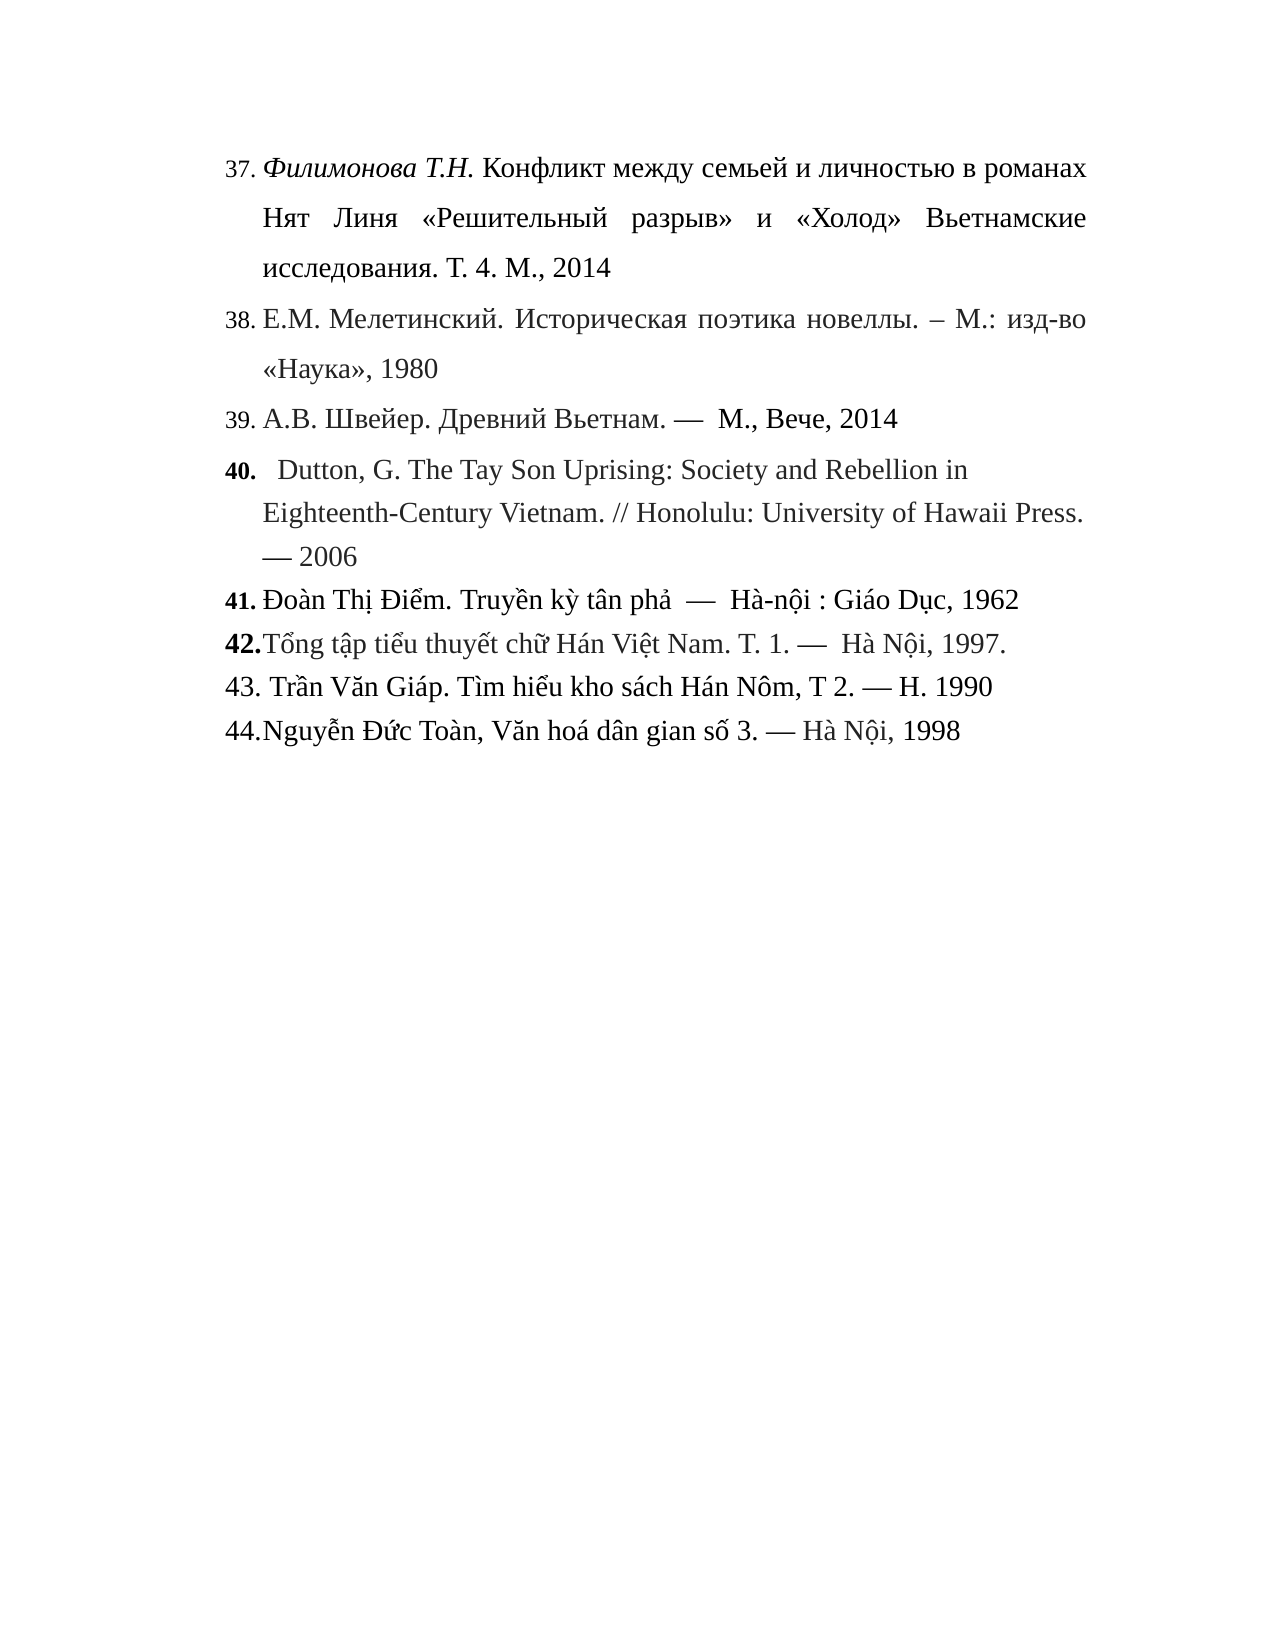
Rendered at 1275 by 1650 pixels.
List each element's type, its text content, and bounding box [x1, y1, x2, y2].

list А.В. Швейер. Древний Вьетнам. — М., Вече, 2014 [225, 402, 1087, 435]
list Trần Văn Giáp. Tìm hiểu kho sách Hán Nôm, T 2. — H. 1990 [225, 669, 1087, 703]
subtitle Dutton, G. The Tay Son Uprising: Society and Rebellion in Eighteenth-Century Vietnam. // Honolulu: University of Hawaii Press. — 2006 [225, 452, 1087, 572]
list Е.М. Мелетинский. Историческая поэтика новеллы. – М.: изд-во «Наука», 1980 [225, 301, 1087, 385]
list Филимонова Т.Н. Конфликт между семьей и личностью в романах Нят Линя «Решительный разрыв» и «Холод» Вьетнамские исследования. Т. 4. М., 2014 [225, 150, 1087, 284]
list Nguyễn Đức Toàn, Văn hoá dân gian số 3. — Hà Nội, 1998 [225, 713, 1087, 747]
subtitle Tổng tập tiểu thuyết chữ Hán Việt Nam. T. 1. — Hà Nội, 1997. [225, 626, 1087, 659]
subtitle Đoàn Thị Điểm. Truyền kỳ tân phả — Hà-nội : Giáo Dục, 1962 [225, 582, 1087, 616]
